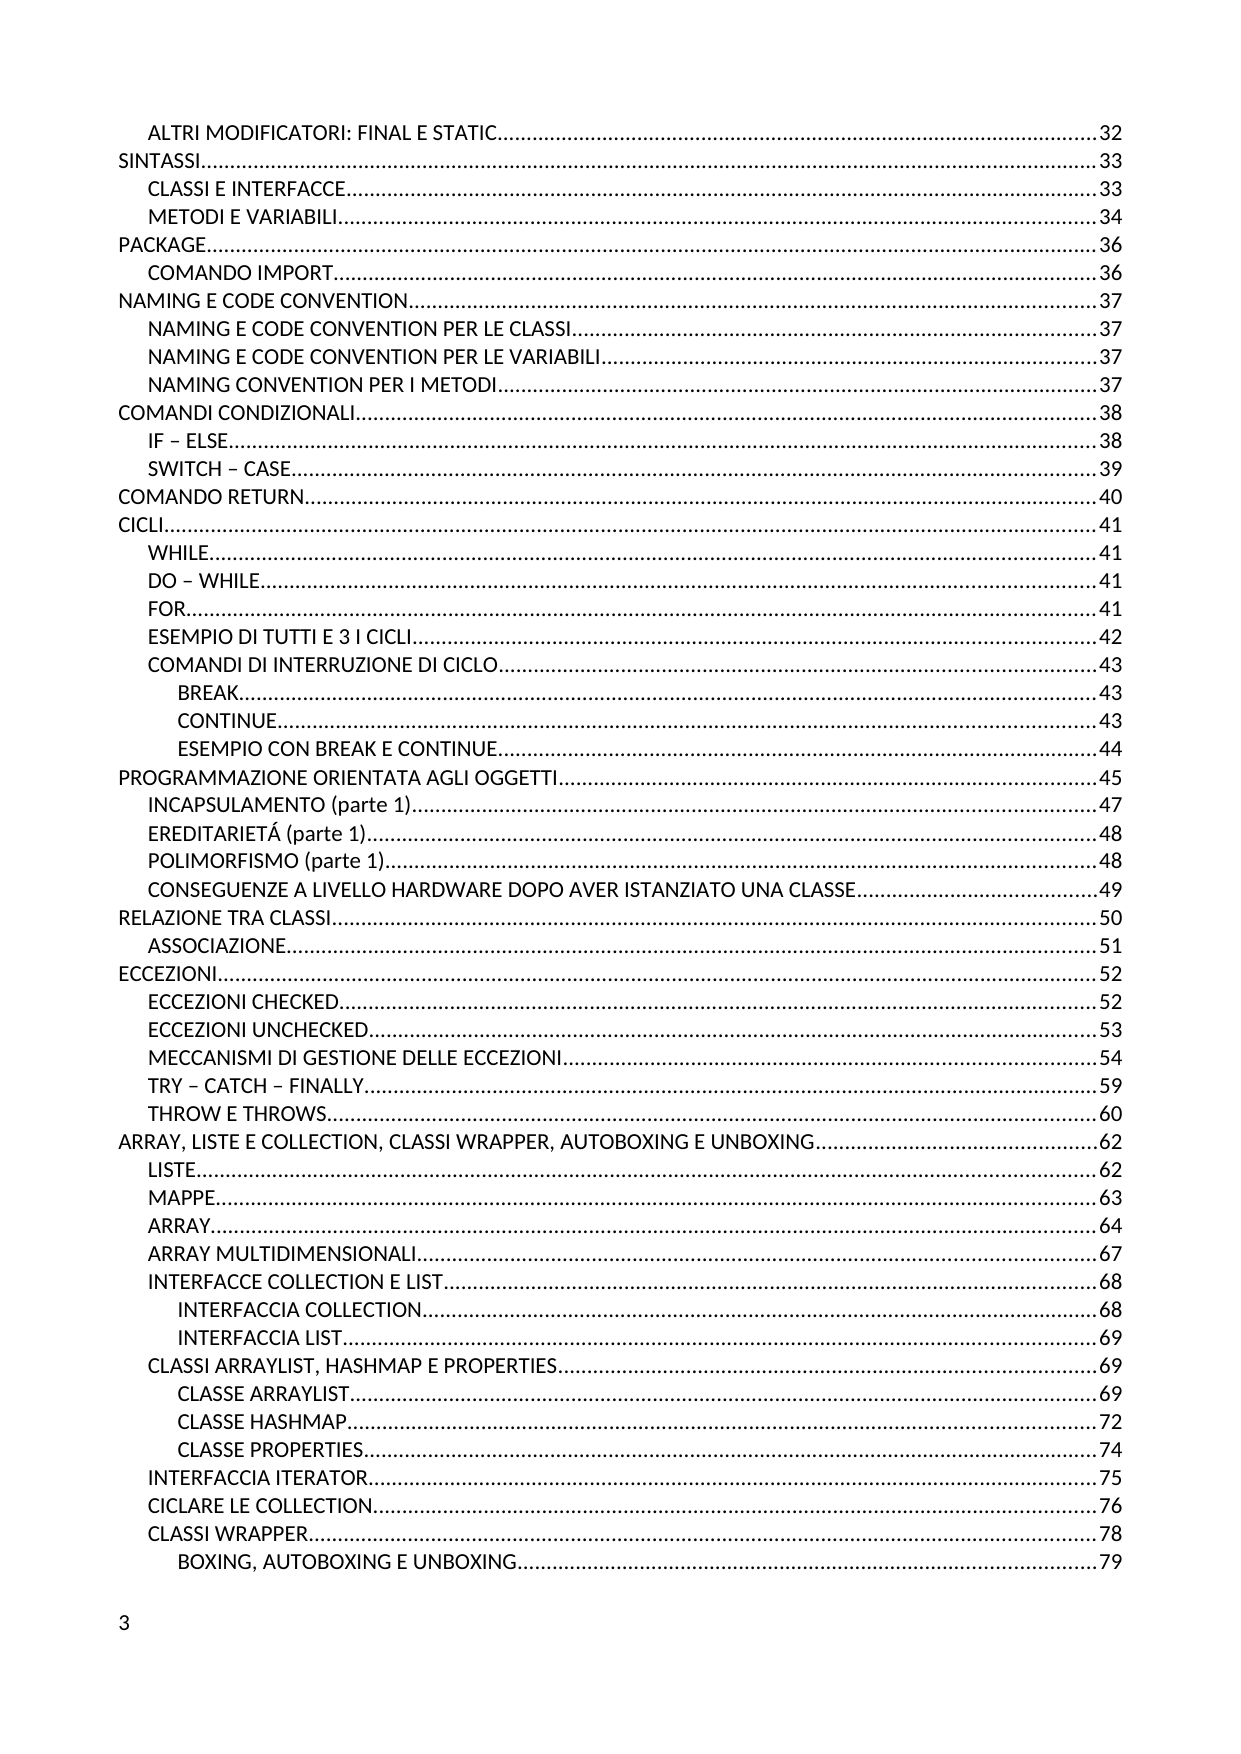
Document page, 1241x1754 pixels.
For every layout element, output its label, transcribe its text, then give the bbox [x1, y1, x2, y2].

text NAMING E CODE CONVENTION 37 [118, 286, 1122, 314]
text POLIMORFISMO (parte 1) 48 [148, 847, 1122, 875]
text ARRAY 64 [148, 1211, 1122, 1239]
text INTERFACCIA COLLECTION 68 [177, 1295, 1122, 1323]
text CLASSI ARRAYLIST, HASHMAP E PROPERTIES 69 [148, 1351, 1122, 1379]
text CICLARE LE COLLECTION 76 [148, 1491, 1122, 1519]
text EREDITARIETÁ (parte 1) 48 [148, 819, 1122, 847]
text CLASSE PROPERTIES 74 [177, 1435, 1122, 1463]
text TRY – CATCH – FINALLY 59 [148, 1071, 1122, 1099]
text COMANDI DI INTERRUZIONE DI CICLO 43 [148, 651, 1122, 678]
text CONSEGUENZE A LIVELLO HARDWARE DOPO AVER ISTANZIATO UNA CLASSE 49 [148, 875, 1122, 903]
text ESEMPIO CON BREAK E CONTINUE 44 [177, 734, 1122, 763]
text ECCEZIONI 52 [118, 959, 1122, 987]
text SINTASSI 33 [118, 146, 1122, 174]
text PROGRAMMAZIONE ORIENTATA AGLI OGGETTI 45 [118, 763, 1122, 791]
text CICLI 41 [118, 510, 1122, 538]
text ARRAY MULTIDIMENSIONALI 67 [148, 1239, 1122, 1267]
text ASSOCIAZIONE 51 [148, 931, 1122, 959]
text RELAZIONE TRA CLASSI 50 [118, 903, 1122, 931]
text NAMING CONVENTION PER I METODI 37 [148, 370, 1122, 398]
text LISTE 62 [148, 1155, 1122, 1183]
text DO – WHILE 41 [148, 566, 1122, 594]
text NAMING E CODE CONVENTION PER LE CLASSI 37 [148, 314, 1122, 342]
text ARRAY, LISTE E COLLECTION, CLASSI WRAPPER, AUTOBOXING E UNBOXING 62 [118, 1127, 1122, 1155]
text COMANDO RETURN 40 [118, 482, 1122, 510]
text MECCANISMI DI GESTIONE DELLE ECCEZIONI 54 [148, 1043, 1122, 1071]
text ECCEZIONI CHECKED 52 [148, 987, 1122, 1015]
text CLASSI WRAPPER 78 [148, 1519, 1122, 1547]
text INCAPSULAMENTO (parte 1) 47 [148, 791, 1122, 819]
text COMANDI CONDIZIONALI 38 [118, 398, 1122, 426]
text CONTINUE 43 [177, 707, 1122, 734]
text CLASSE HASHMAP 72 [177, 1407, 1122, 1435]
text SWITCH – CASE 39 [148, 454, 1122, 482]
text BOXING, AUTOBOXING E UNBOXING 79 [177, 1547, 1122, 1575]
text INTERFACCIA LIST 69 [177, 1323, 1122, 1351]
text INTERFACCIA ITERATOR 75 [148, 1463, 1122, 1491]
text PACKAGE 36 [118, 230, 1122, 258]
text COMANDO IMPORT 36 [148, 258, 1122, 286]
text BREAK 43 [177, 678, 1122, 707]
text METODI E VARIABILI 34 [148, 202, 1122, 230]
text ALTRI MODIFICATORI: FINAL E STATIC 32 [148, 118, 1122, 146]
text NAMING E CODE CONVENTION PER LE VARIABILI 37 [148, 342, 1122, 370]
text ESEMPIO DI TUTTI E 3 I CICLI 42 [148, 622, 1122, 651]
text THROW E THROWS 60 [148, 1099, 1122, 1127]
text CLASSI E INTERFACCE 33 [148, 174, 1122, 202]
text WHILE 41 [148, 538, 1122, 566]
text ECCEZIONI UNCHECKED 53 [148, 1015, 1122, 1043]
text INTERFACCE COLLECTION E LIST 68 [148, 1267, 1122, 1295]
text CLASSE ARRAYLIST 69 [177, 1379, 1122, 1407]
text IF – ELSE 38 [148, 426, 1122, 454]
text FOR 41 [148, 594, 1122, 622]
text MAPPE 63 [148, 1183, 1122, 1211]
